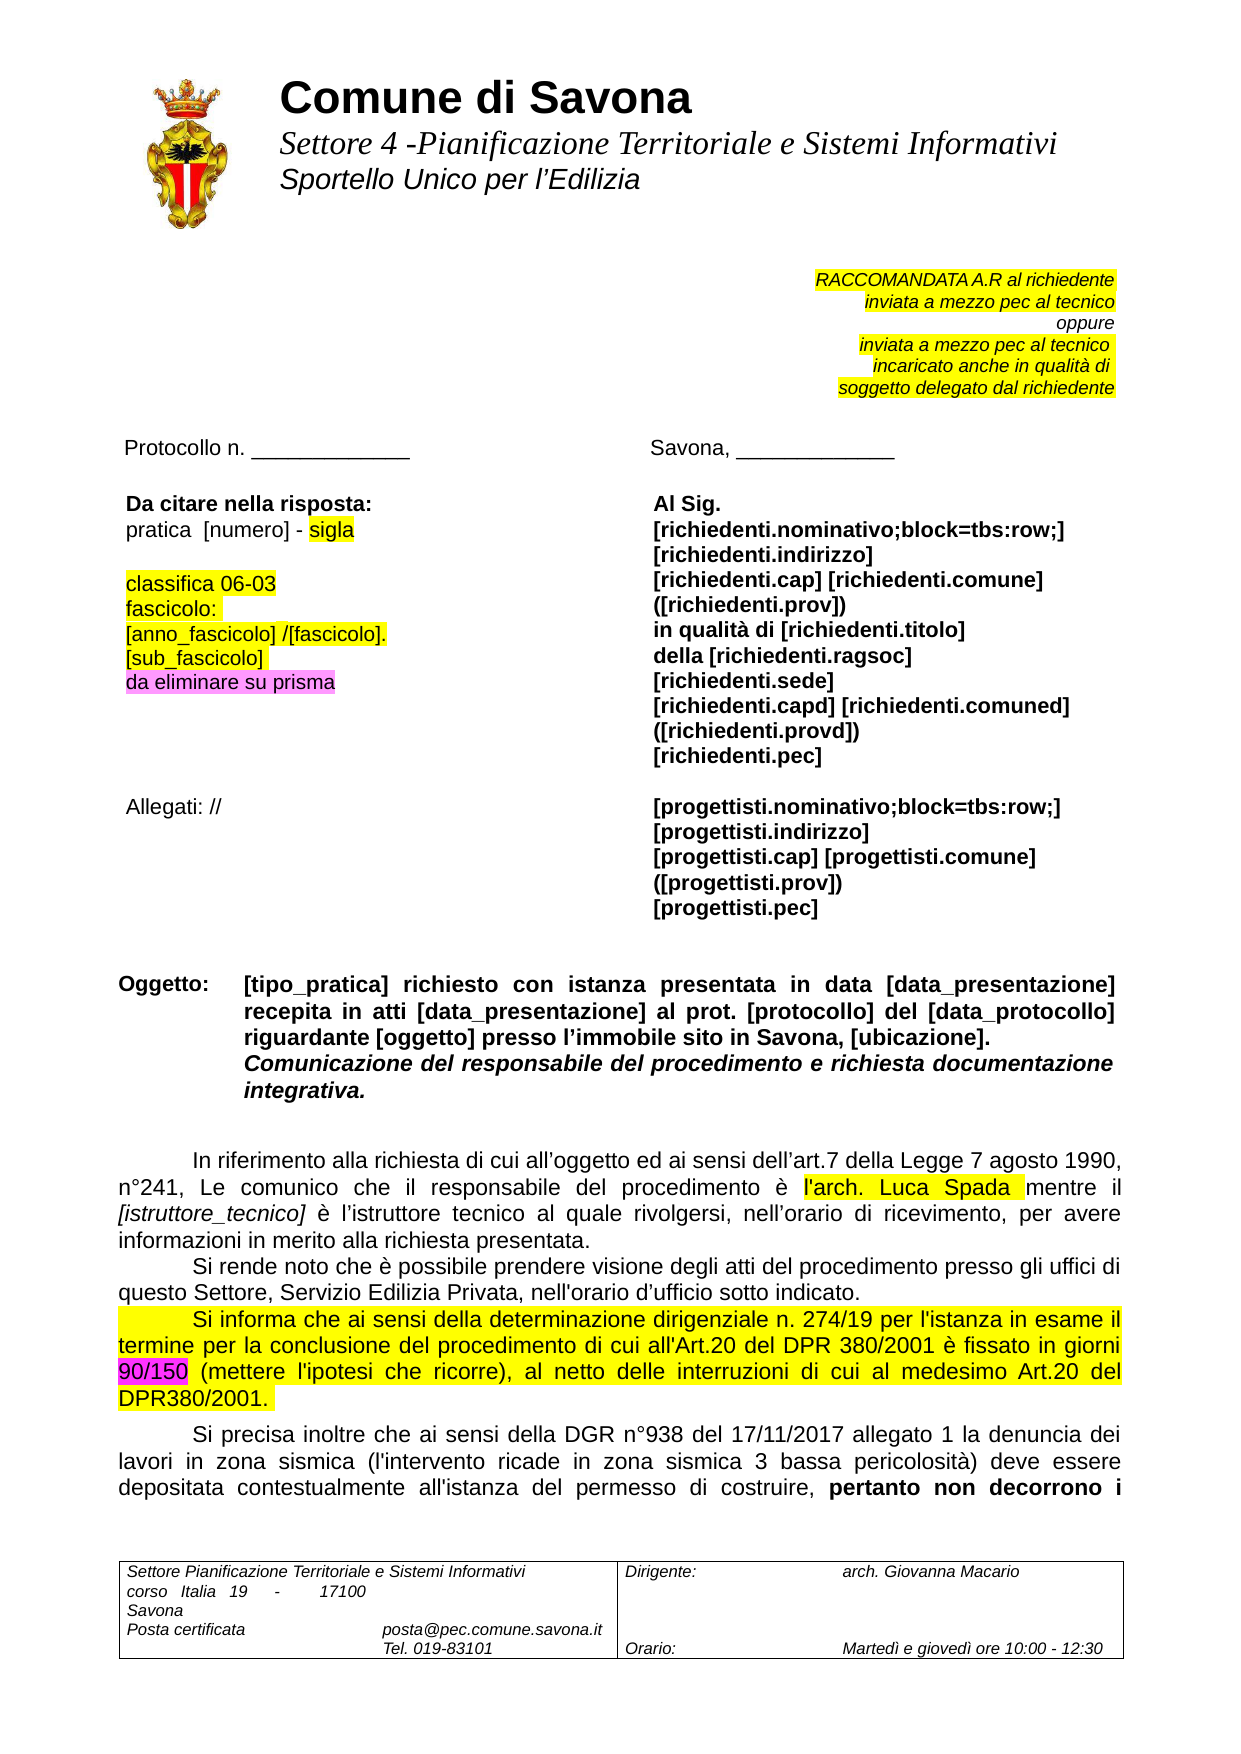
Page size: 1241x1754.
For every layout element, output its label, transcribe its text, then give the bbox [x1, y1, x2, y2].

text Si rende noto che è possibile prendere visione degli atti del procedimento presso gli uffici di questo Settore, Servizio Edilizia Privata, nell'orario d’ufficio sotto indicato. [118, 1253, 1122, 1306]
table_header [tipo_pratica] richiesto con istanza presentata in data [data_presentazione] recepita in atti [data_presentazione] al prot. [protocollo] del [data_protocollo] riguardante [oggetto] presso l’immobile sito in Savona, [ubicazione]. Comunicazione del responsabile del procedimento e richiesta documentazione integrativa. [236, 971, 1123, 1103]
table_header [451, 491, 646, 794]
text Si precisa inoltre che ai sensi della DGR n°938 del 17/11/2017 allegato 1 la denuncia dei lavori in zona sismica (l'intervento ricade in zona sismica 3 bassa pericolosità) deve essere depositata contestualmente all'istanza del permesso di costruire, pertanto non decorrono i [118, 1421, 1122, 1501]
table_cell Allegati: // [118, 794, 451, 946]
table_cell Savona, _____________ [644, 429, 1122, 466]
table_header Da citare nella risposta: pratica [numero] - sigla classifica 06-03 fascicolo: [anno_fascicolo] /[fascicolo].[sub_fascicolo] da eliminare su prisma [118, 491, 451, 794]
table_header [118, 263, 644, 429]
table_header RACCOMANDATA A.R al richiedente inviata a mezzo pec al tecnico oppure inviata a mezzo pec al tecnico incaricato anche in qualità di soggetto delegato dal richiedente [644, 263, 1122, 429]
table_cell [451, 794, 646, 946]
text Si informa che ai sensi della determinazione dirigenziale n. 274/19 per l'istanza in esame il termine per la conclusione del procedimento di cui all'Art.20 del DPR 380/2001 è fissato in giorni 90/150 (mettere l'ipotesi che ricorre), al netto delle interruzioni di cui al medesimo Art.20 del DPR380/2001. [118, 1306, 1122, 1411]
text In riferimento alla richiesta di cui all’oggetto ed ai sensi dell’art.7 della Legge 7 agosto 1990, n°241, Le comunico che il responsabile del procedimento è l'arch. Luca Spada mentre il [istruttore_tecnico] è l’istruttore tecnico al quale rivolgersi, nell’orario di ricevimento, per avere informazioni in merito alla richiesta presentata. [118, 1147, 1122, 1253]
table_header Oggetto: [111, 971, 236, 1103]
picture [125, 79, 249, 229]
table_cell [progettisti.nominativo;block=tbs:row;] [progettisti.indirizzo] [progettisti.cap] [progettisti.comune] ([progettisti.prov]) [progettisti.pec] [646, 794, 1119, 946]
table_cell Protocollo n. _____________ [118, 429, 644, 466]
table_header Al Sig. [richiedenti.nominativo;block=tbs:row;] [richiedenti.indirizzo] [richiedenti.cap] [richiedenti.comune] ([richiedenti.prov]) in qualità di [richiedenti.titolo] della [richiedenti.ragsoc] [richiedenti.sede] [richiedenti.capd] [richiedenti.comuned] ([richiedenti.provd]) [richiedenti.pec] [646, 491, 1119, 794]
